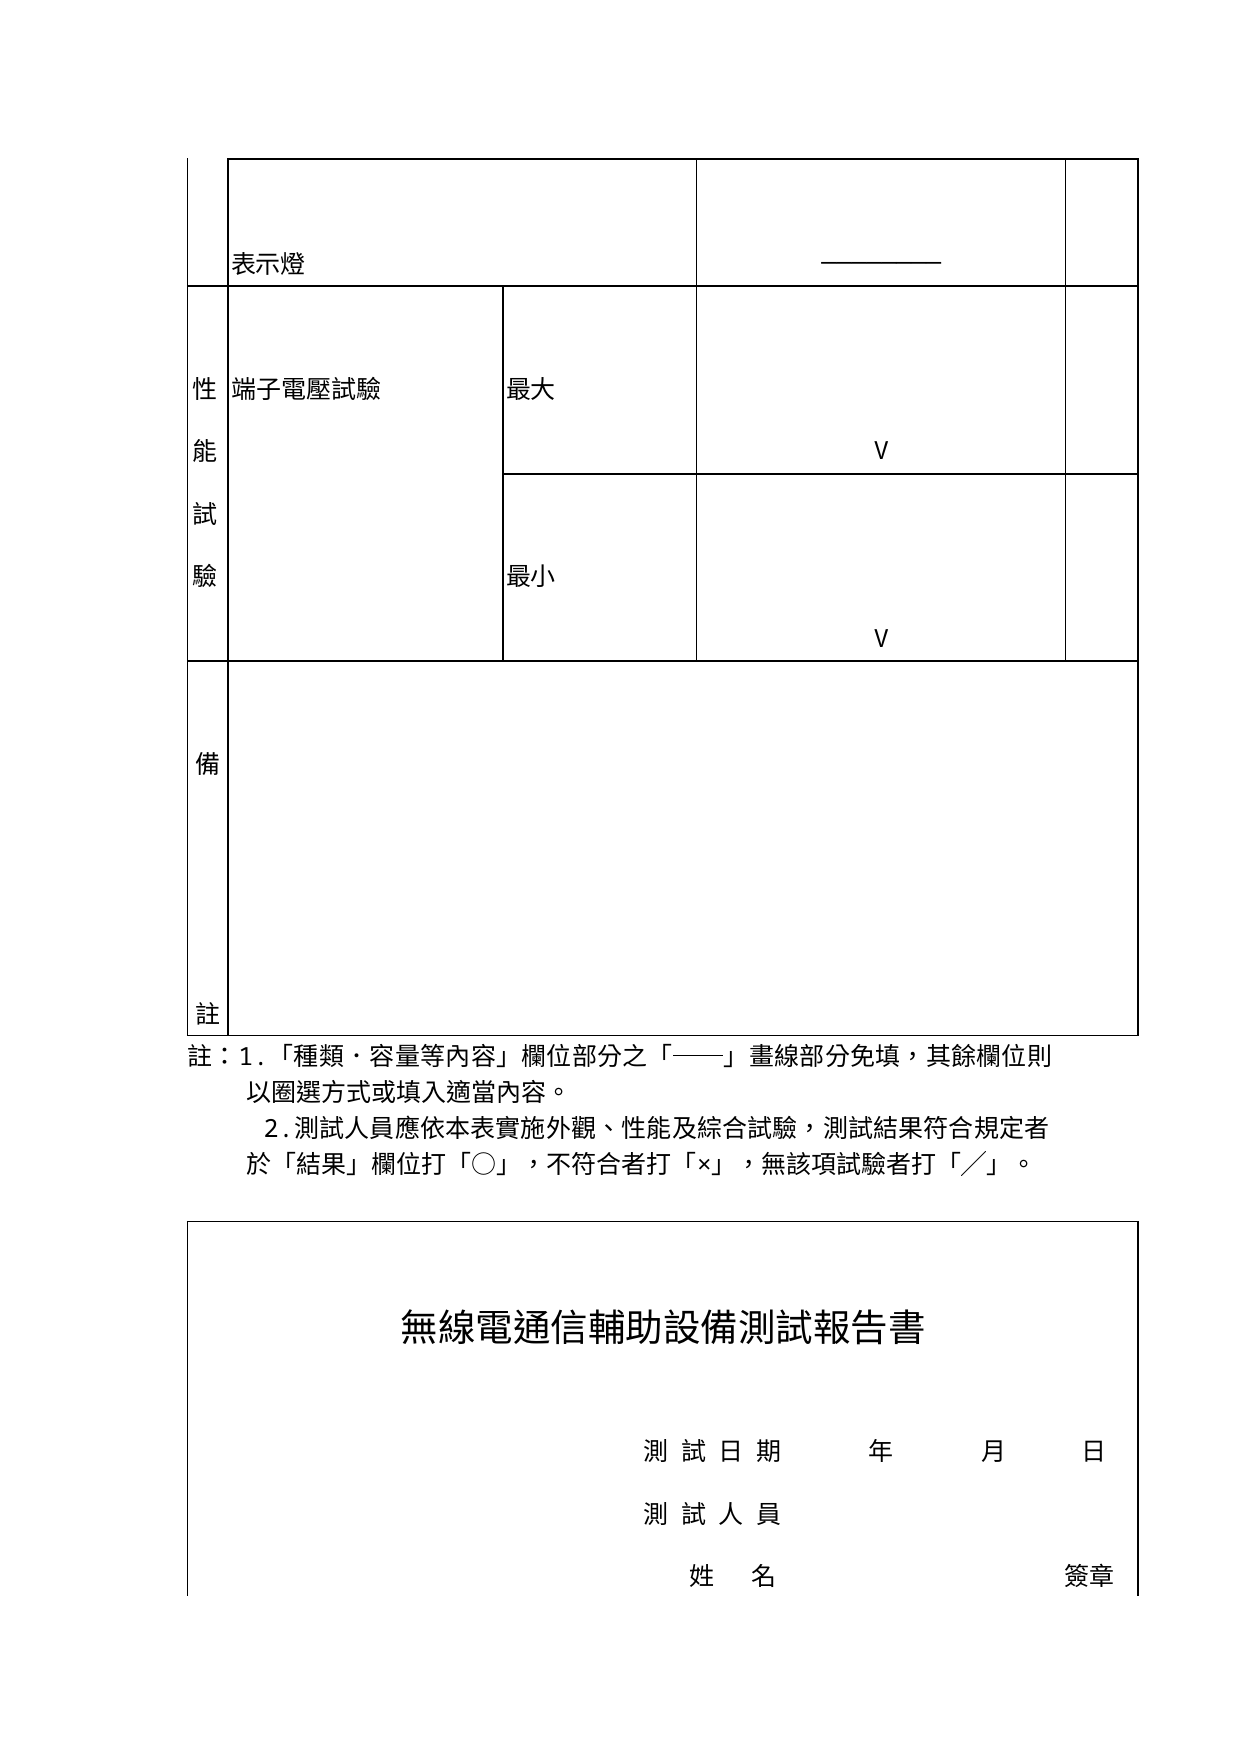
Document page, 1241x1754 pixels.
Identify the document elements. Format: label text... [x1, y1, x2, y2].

text 註：1.「種類．容量等內容」欄位部分之「──」畫線部分免填，其餘欄位則以圈選方式或填入適當內容。 [187, 1036, 1053, 1108]
table_cell [1065, 662, 1137, 1034]
table_cell 測 試 人 員 [640, 1471, 1137, 1533]
table_cell [188, 1471, 640, 1533]
table_cell 姓 名 簽章 [640, 1533, 1137, 1596]
table_cell [1066, 287, 1137, 473]
table_cell [188, 1352, 640, 1471]
table_cell 表示燈 [229, 160, 696, 285]
table_cell [229, 662, 265, 1034]
table_cell [1066, 475, 1137, 660]
table_cell 端子電壓試驗 [229, 287, 502, 660]
table_cell [188, 158, 227, 285]
text 2.測試人員應依本表實施外觀、性能及綜合試驗，測試結果符合規定者於「結果」欄位打「○」，不符合者打「×」，無該項試驗者打「╱」。 [187, 1108, 1053, 1181]
table_header 無線電通信輔助設備測試報告書 [188, 1222, 1137, 1352]
table_cell 備 註 [188, 662, 227, 1034]
table_cell 測 試 日 期 年 月 日 [640, 1352, 1137, 1471]
table_cell [265, 662, 390, 1034]
table_cell [703, 662, 1065, 1034]
table_cell V [697, 475, 1065, 660]
table_cell ──────── [697, 160, 1065, 285]
table_cell V [697, 287, 1065, 473]
table_cell 最大 [504, 287, 696, 473]
table_cell 最小 [504, 475, 696, 660]
table_cell [1066, 160, 1137, 285]
table_cell [188, 1533, 640, 1596]
table_cell [390, 662, 703, 1034]
table_cell 性能試驗 [188, 287, 227, 660]
